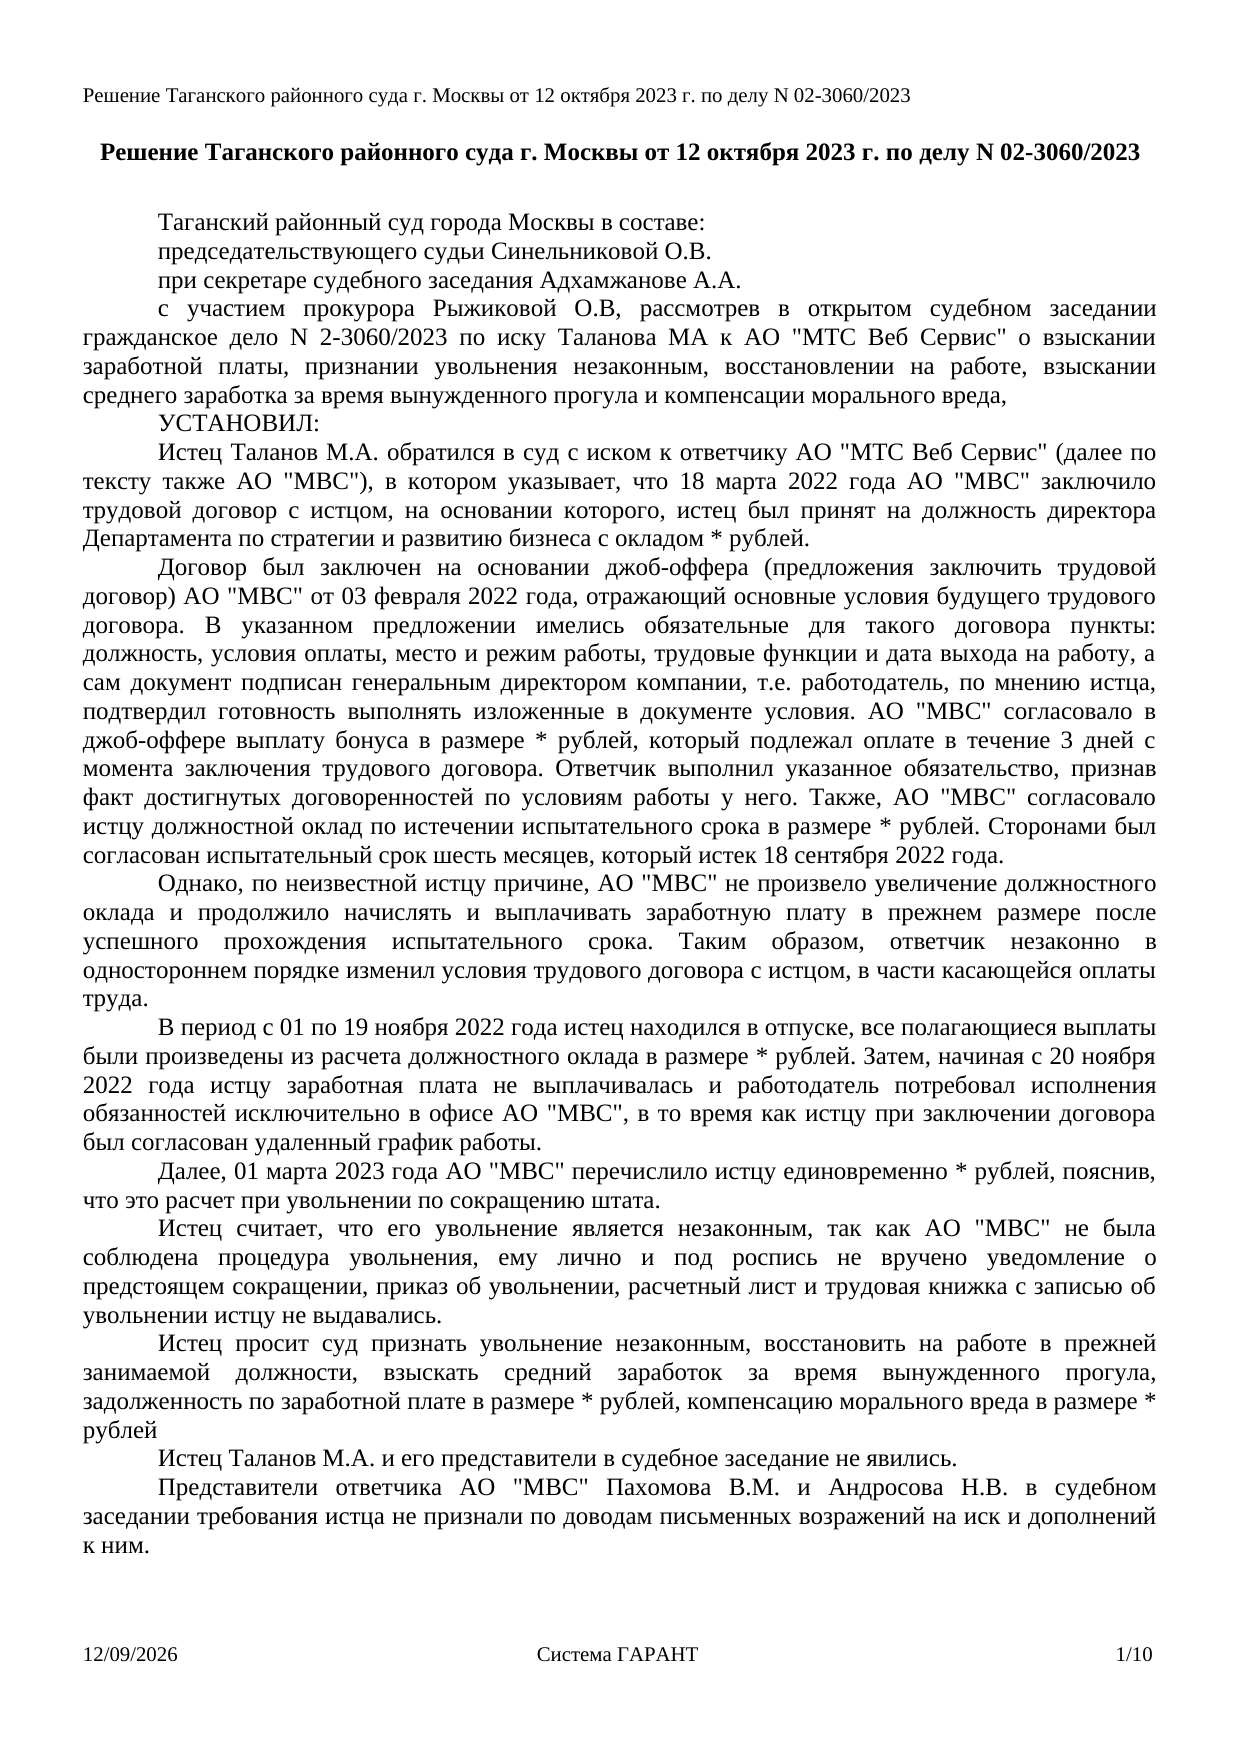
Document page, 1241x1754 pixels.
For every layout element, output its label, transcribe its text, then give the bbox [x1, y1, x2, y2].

text Договор был заключен на основании джоб-оффера (предложения заключить трудовой договор) АО "МВС" от 03 февраля 2022 года, отражающий основные условия будущего трудового договора. В указанном предложении имелись обязательные для такого договора пункты: должность, условия оплаты, место и режим работы, трудовые функции и дата выхода на работу, а сам документ подписан генеральным директором компании, т.е. работодатель, по мнению истца, подтвердил готовность выполнять изложенные в документе условия. АО "МВС" согласовало в джоб-оффере выплату бонуса в размере * рублей, который подлежал оплате в течение 3 дней с момента заключения трудового договора. Ответчик выполнил указанное обязательство, признав факт достигнутых договоренностей по условиям работы у него. Также, АО "МВС" согласовало истцу должностной оклад по истечении испытательного срока в размере * рублей. Сторонами был согласован испытательный срок шесть месяцев, который истек 18 сентября 2022 года. [83, 552, 1157, 868]
text Истец Таланов М.А. и его представители в судебное заседание не явились. [83, 1443, 1157, 1472]
text с участием прокурора Рыжиковой О.В, рассмотрев в открытом судебном заседании гражданское дело N 2-3060/2023 по иску Таланова МА к АО "МТС Веб Сервис" о взыскании заработной платы, признании увольнения незаконным, восстановлении на работе, взыскании среднего заработка за время вынужденного прогула и компенсации морального вреда, [83, 293, 1157, 408]
text Однако, по неизвестной истцу причине, АО "МВС" не произвело увеличение должностного оклада и продолжило начислять и выплачивать заработную плату в прежнем размере после успешного прохождения испытательного срока. Таким образом, ответчик незаконно в одностороннем порядке изменил условия трудового договора с истцом, в части касающейся оплаты труда. [83, 868, 1157, 1012]
text Истец Таланов М.А. обратился в суд с иском к ответчику АО "МТС Веб Сервис" (далее по тексту также АО "МВС"), в котором указывает, что 18 марта 2022 года АО "МВС" заключило трудовой договор с истцом, на основании которого, истец был принят на должность директора Департамента по стратегии и развитию бизнеса с окладом * рублей. [83, 437, 1157, 552]
text при секретаре судебного заседания Адхамжанове А.А. [83, 265, 1157, 293]
text Таганский районный суд города Москвы в составе: [83, 207, 1157, 236]
text В период с 01 по 19 ноября 2022 года истец находился в отпуске, все полагающиеся выплаты были произведены из расчета должностного оклада в размере * рублей. Затем, начиная с 20 ноября 2022 года истцу заработная плата не выплачивалась и работодатель потребовал исполнения обязанностей исключительно в офисе АО "МВС", в то время как истцу при заключении договора был согласован удаленный график работы. [83, 1012, 1157, 1156]
text Истец просит суд признать увольнение незаконным, восстановить на работе в прежней занимаемой должности, взыскать средний заработок за время вынужденного прогула, задолженность по заработной плате в размере * рублей, компенсацию морального вреда в размере * рублей [83, 1328, 1157, 1443]
text Истец считает, что его увольнение является незаконным, так как АО "МВС" не была соблюдена процедура увольнения, ему лично и под роспись не вручено уведомление о предстоящем сокращении, приказ об увольнении, расчетный лист и трудовая книжка с записью об увольнении истцу не выдавались. [83, 1213, 1157, 1328]
text Далее, 01 марта 2023 года АО "МВС" перечислило истцу единовременно * рублей, пояснив, что это расчет при увольнении по сокращению штата. [83, 1156, 1157, 1213]
subtitle Решение Таганского районного суда г. Москвы от 12 октября 2023 г. по делу N 02-3060/2023 [83, 137, 1157, 166]
text УСТАНОВИЛ: [83, 408, 1157, 437]
text председательствующего судьи Синельниковой О.В. [83, 236, 1157, 265]
text Представители ответчика АО "МВС" Пахомова В.М. и Андросова Н.В. в судебном заседании требования истца не признали по доводам письменных возражений на иск и дополнений к ним. [83, 1472, 1157, 1558]
